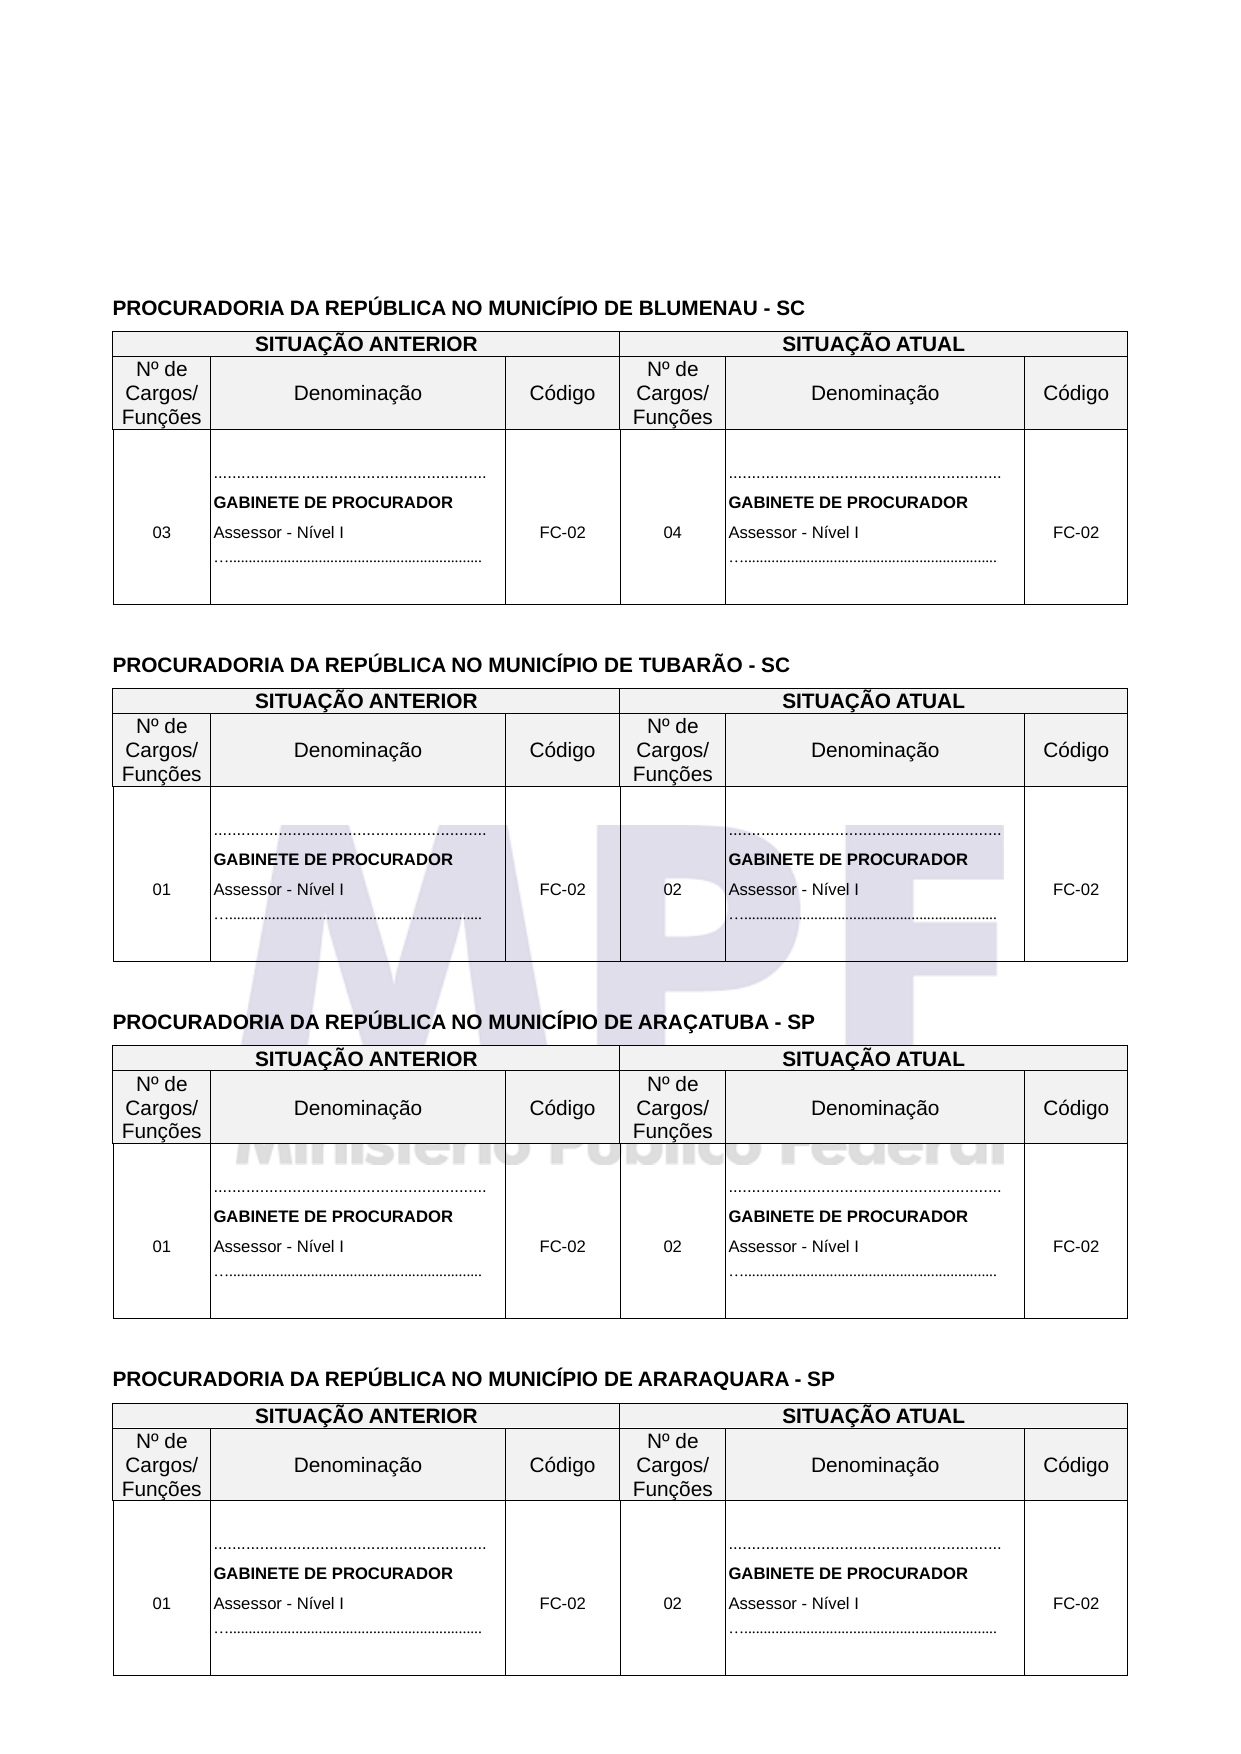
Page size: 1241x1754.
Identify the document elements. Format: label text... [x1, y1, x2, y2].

table_cell [1025, 490, 1127, 519]
table_cell [621, 787, 725, 817]
table_cell ........................................................... [726, 817, 1024, 847]
picture [726, 1144, 1004, 1165]
table_cell …................................................................. [211, 1259, 505, 1288]
table_cell [211, 1646, 505, 1675]
table_cell [621, 1289, 725, 1318]
table_cell Nº de Cargos/ Funções [113, 1071, 210, 1143]
table_header SITUAÇÃO ANTERIOR [113, 1046, 619, 1070]
table_cell [211, 931, 505, 961]
table_cell [726, 1646, 1024, 1675]
table_cell Código [1025, 357, 1127, 429]
table_cell [1025, 1174, 1127, 1204]
table_cell [114, 847, 210, 877]
table_cell [1025, 931, 1127, 961]
table_cell Assessor - Nível I [211, 877, 505, 902]
table_cell Denominação [726, 1071, 1024, 1143]
table_cell [621, 1259, 725, 1288]
picture [236, 1144, 505, 1165]
table_cell GABINETE DE PROCURADOR [726, 490, 1024, 519]
table_cell …................................................................. [211, 902, 505, 931]
table_cell [621, 847, 725, 877]
table_cell …................................................................. [726, 1259, 1024, 1288]
table_cell [114, 545, 210, 574]
table_cell [114, 931, 210, 961]
table_cell 02 [621, 877, 725, 902]
table_cell [114, 1501, 210, 1531]
table_cell Código [506, 1429, 619, 1500]
table_cell [621, 1646, 725, 1675]
table_cell …................................................................. [726, 902, 1024, 931]
table_cell [114, 1259, 210, 1288]
table_cell [726, 931, 1024, 961]
table_cell [1025, 1204, 1127, 1234]
table_cell [726, 430, 1024, 460]
table_cell [114, 1204, 210, 1234]
table_cell Nº de Cargos/ Funções [113, 1429, 210, 1500]
text PROCURADORIA DA REPÚBLICA NO MUNICÍPIO DE BLUMENAU - SC [112, 295, 1128, 319]
table_cell [621, 490, 725, 519]
table_cell [114, 460, 210, 490]
table_cell 02 [621, 1591, 725, 1616]
table_cell Nº de Cargos/ Funções [620, 714, 725, 786]
table_cell Denominação [726, 1429, 1024, 1500]
table_cell Assessor - Nível I [726, 1591, 1024, 1616]
table_cell [211, 1501, 505, 1531]
table_cell Nº de Cargos/ Funções [620, 1071, 725, 1143]
table_cell [621, 430, 725, 460]
table_cell [621, 574, 725, 604]
table_cell [114, 902, 210, 931]
table_cell GABINETE DE PROCURADOR [211, 1204, 505, 1234]
table_cell [114, 1144, 210, 1174]
table_header SITUAÇÃO ATUAL [620, 1046, 1127, 1070]
table_cell [726, 1144, 1024, 1174]
table_cell FC-02 [506, 877, 620, 902]
table_cell [1025, 1289, 1127, 1318]
table_cell [621, 1204, 725, 1234]
table_cell [1025, 1501, 1127, 1531]
table_cell [506, 1616, 620, 1646]
table_cell Nº de Cargos/ Funções [620, 1429, 725, 1500]
table_cell [506, 1289, 620, 1318]
table_cell 01 [114, 877, 210, 902]
table_cell Assessor - Nível I [726, 877, 1024, 902]
table_cell ........................................................... [726, 1174, 1024, 1204]
table_cell [506, 430, 620, 460]
table_cell ........................................................... [726, 460, 1024, 490]
table_cell Nº de Cargos/ Funções [113, 714, 210, 786]
table_cell [1025, 787, 1127, 817]
table_cell GABINETE DE PROCURADOR [726, 847, 1024, 877]
table_cell Denominação [211, 1429, 505, 1500]
table_cell [506, 931, 620, 961]
table_cell [506, 1259, 620, 1288]
table_cell …................................................................. [211, 545, 505, 574]
table_header SITUAÇÃO ANTERIOR [113, 1404, 619, 1427]
table_cell Código [1025, 1429, 1127, 1500]
table_cell FC-02 [506, 1591, 620, 1616]
table_cell [1025, 1561, 1127, 1591]
table_cell [211, 787, 505, 817]
table_cell …................................................................. [726, 1616, 1024, 1646]
table_cell [1025, 817, 1127, 847]
table_cell GABINETE DE PROCURADOR [211, 490, 505, 519]
text PROCURADORIA DA REPÚBLICA NO MUNICÍPIO DE ARAÇATUBA - SP [112, 1009, 1128, 1033]
table_cell [506, 902, 620, 931]
table_cell Denominação [211, 357, 505, 429]
table_cell Código [1025, 1071, 1127, 1143]
table_cell GABINETE DE PROCURADOR [726, 1561, 1024, 1591]
table_cell [506, 490, 620, 519]
table_cell GABINETE DE PROCURADOR [211, 847, 505, 877]
table_cell Código [506, 1071, 619, 1143]
table_cell [506, 1531, 620, 1561]
table_cell Denominação [211, 1071, 505, 1143]
table_cell [621, 1501, 725, 1531]
table_cell FC-02 [1025, 1234, 1127, 1259]
table_header SITUAÇÃO ANTERIOR [113, 332, 619, 356]
table_cell [506, 1144, 620, 1174]
table_cell [211, 430, 505, 460]
table_cell [506, 545, 620, 574]
picture [506, 1144, 620, 1165]
table_cell [114, 787, 210, 817]
table_cell [621, 1561, 725, 1591]
table_cell [726, 787, 1024, 817]
table_cell [621, 1174, 725, 1204]
table_header SITUAÇÃO ANTERIOR [113, 689, 619, 713]
table_cell [1025, 460, 1127, 490]
table_cell [621, 460, 725, 490]
table_cell …................................................................. [211, 1616, 505, 1646]
table_cell [1025, 545, 1127, 574]
table_cell Assessor - Nível I [211, 1234, 505, 1259]
table_cell [506, 460, 620, 490]
table_cell Denominação [726, 357, 1024, 429]
picture [621, 1144, 725, 1165]
table_cell 03 [114, 520, 210, 544]
table_cell FC-02 [1025, 877, 1127, 902]
table_cell [211, 574, 505, 604]
table_cell Código [506, 714, 619, 786]
table_cell 01 [114, 1234, 210, 1259]
table_cell [506, 787, 620, 817]
table_cell [211, 1289, 505, 1318]
table_cell [211, 1144, 505, 1174]
table_cell [114, 1289, 210, 1318]
table_cell FC-02 [1025, 520, 1127, 544]
table_cell ........................................................... [726, 1531, 1024, 1561]
table_cell ........................................................... [211, 460, 505, 490]
table_cell [506, 817, 620, 847]
table_cell [506, 1561, 620, 1591]
table_cell 04 [621, 520, 725, 544]
table_cell [114, 490, 210, 519]
table_cell Código [1025, 714, 1127, 786]
table_cell [114, 1561, 210, 1591]
table_cell Assessor - Nível I [726, 1234, 1024, 1259]
table_header SITUAÇÃO ATUAL [620, 689, 1127, 713]
picture [621, 825, 725, 961]
table_cell [621, 1531, 725, 1561]
table_cell [1025, 1259, 1127, 1288]
table_cell FC-02 [506, 520, 620, 544]
table_cell Código [506, 357, 619, 429]
table_cell ........................................................... [211, 1174, 505, 1204]
table_cell [1025, 1144, 1127, 1174]
table_cell [621, 1616, 725, 1646]
table_cell 02 [621, 1234, 725, 1259]
table_cell [621, 902, 725, 931]
table_cell [114, 574, 210, 604]
table_cell [726, 1501, 1024, 1531]
picture [726, 825, 1004, 961]
table_cell [114, 817, 210, 847]
table_cell Assessor - Nível I [211, 520, 505, 544]
picture [236, 962, 1004, 1009]
text PROCURADORIA DA REPÚBLICA NO MUNICÍPIO DE TUBARÃO - SC [112, 652, 1128, 676]
table_cell Nº de Cargos/ Funções [620, 357, 725, 429]
table_cell [506, 1501, 620, 1531]
table_cell [726, 1289, 1024, 1318]
table_cell GABINETE DE PROCURADOR [211, 1561, 505, 1591]
table_cell [1025, 1531, 1127, 1561]
table_cell [506, 1204, 620, 1234]
table_cell [1025, 847, 1127, 877]
table_header SITUAÇÃO ATUAL [620, 1404, 1127, 1427]
table_cell [1025, 430, 1127, 460]
picture [506, 825, 620, 961]
table_cell [114, 1174, 210, 1204]
picture [236, 825, 505, 961]
table_cell GABINETE DE PROCURADOR [726, 1204, 1024, 1234]
table_cell Denominação [726, 714, 1024, 786]
table_cell [506, 574, 620, 604]
table_cell [621, 817, 725, 847]
table_cell [506, 1646, 620, 1675]
table_header SITUAÇÃO ATUAL [620, 332, 1127, 356]
text PROCURADORIA DA REPÚBLICA NO MUNICÍPIO DE ARARAQUARA - SP [112, 1367, 1128, 1391]
table_cell FC-02 [1025, 1591, 1127, 1616]
table_cell [1025, 574, 1127, 604]
table_cell [621, 545, 725, 574]
table_cell [114, 430, 210, 460]
table_cell …................................................................. [726, 545, 1024, 574]
table_cell FC-02 [506, 1234, 620, 1259]
table_cell [114, 1616, 210, 1646]
table_cell Nº de Cargos/ Funções [113, 357, 210, 429]
table_cell [1025, 1616, 1127, 1646]
table_cell [621, 1144, 725, 1174]
table_cell [506, 847, 620, 877]
table_cell [726, 574, 1024, 604]
table_cell Assessor - Nível I [211, 1591, 505, 1616]
table_cell [621, 931, 725, 961]
table_cell Assessor - Nível I [726, 520, 1024, 544]
table_cell [1025, 902, 1127, 931]
table_cell [506, 1174, 620, 1204]
table_cell [114, 1646, 210, 1675]
picture [236, 1033, 1004, 1045]
table_cell Denominação [211, 714, 505, 786]
table_cell 01 [114, 1591, 210, 1616]
table_cell [114, 1531, 210, 1561]
table_cell [1025, 1646, 1127, 1675]
table_cell ........................................................... [211, 1531, 505, 1561]
table_cell ........................................................... [211, 817, 505, 847]
